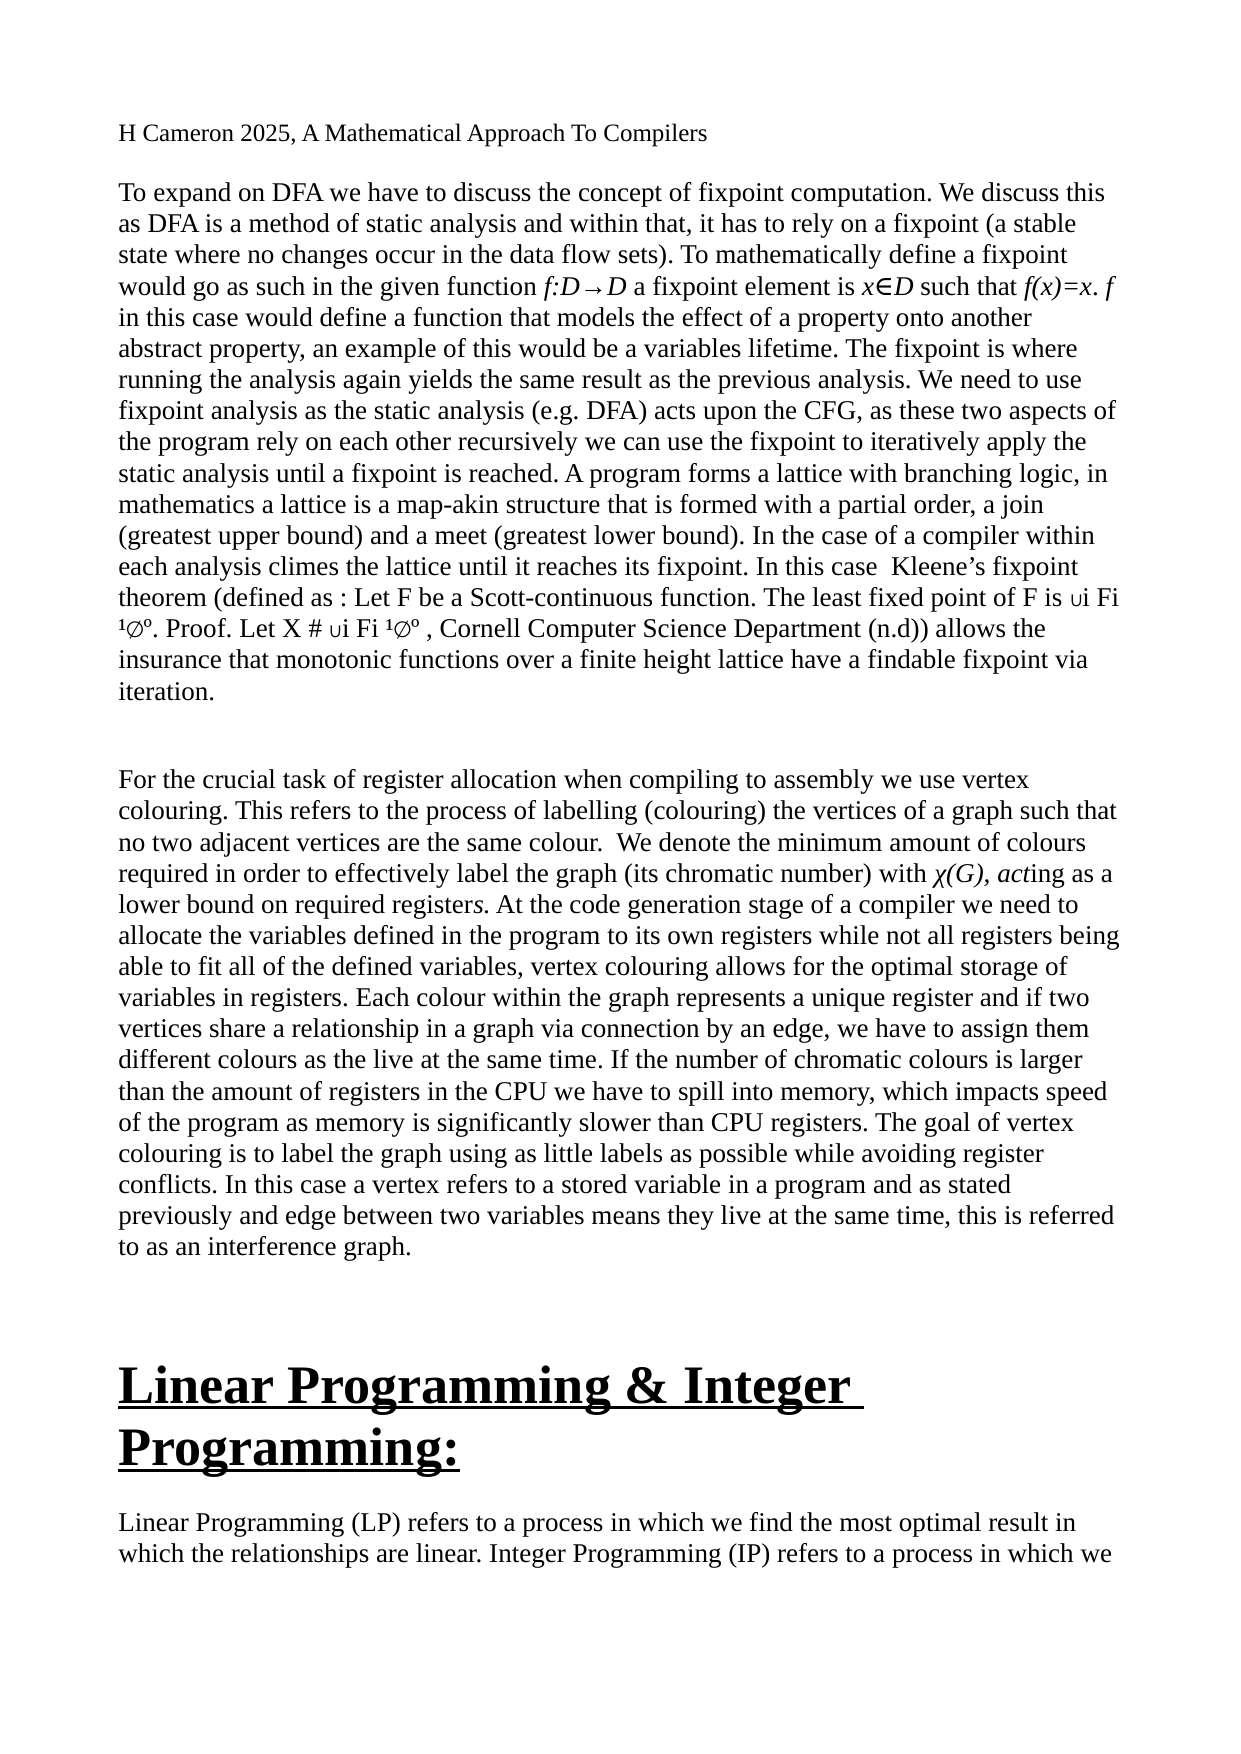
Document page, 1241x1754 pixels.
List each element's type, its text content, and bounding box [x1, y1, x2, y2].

text Linear Programming & Integer Programming: [118, 1353, 1122, 1477]
text Linear Programming (LP) refers to a process in which we find the most optimal result in which the relationships are linear. Integer Programming (IP) refers to a process in which we [118, 1506, 1122, 1568]
text For the crucial task of register allocation when compiling to assembly we use vertex colouring. This refers to the process of labelling (colouring) the vertices of a graph such that no two adjacent vertices are the same colour. We denote the minimum amount of colours required in order to effectively label the graph (its chromatic number) with χ(G), acting as a lower bound on required registers. At the code generation stage of a compiler we need to allocate the variables defined in the program to its own registers while not all registers being able to fit all of the defined variables, vertex colouring allows for the optimal storage of variables in registers. Each colour within the graph represents a unique register and if two vertices share a relationship in a graph via connection by an edge, we have to assign them different colours as the live at the same time. If the number of chromatic colours is larger than the amount of registers in the CPU we have to spill into memory, which impacts speed of the program as memory is significantly slower than CPU registers. The goal of vertex colouring is to label the graph using as little labels as possible while avoiding register conflicts. In this case a vertex refers to a stored variable in a program and as stated previously and edge between two variables means they live at the same time, this is referred to as an interference graph. [118, 763, 1122, 1262]
text To expand on DFA we have to discuss the concept of fixpoint computation. We discuss this as DFA is a method of static analysis and within that, it has to rely on a fixpoint (a stable state where no changes occur in the data flow sets). To mathematically define a fixpoint would go as such in the given function f:D→D a fixpoint element is x∈D such that f(x)=x. f in this case would define a function that models the effect of a property onto another abstract property, an example of this would be a variables lifetime. The fixpoint is where running the analysis again yields the same result as the previous analysis. We need to use fixpoint analysis as the static analysis (e.g. DFA) acts upon the CFG, as these two aspects of the program rely on each other recursively we can use the fixpoint to iteratively apply the static analysis until a fixpoint is reached. A program forms a lattice with branching logic, in mathematics a lattice is a map-akin structure that is formed with a partial order, a join (greatest upper bound) and a meet (greatest lower bound). In the case of a compiler within each analysis climes the lattice until it reaches its fixpoint. In this case Kleene’s fixpoint theorem (defined as : Let F be a Scott-continuous function. The least fixed point of F is ∪i Fi ¹∅º. Proof. Let X # ∪i Fi ¹∅º , Cornell Computer Science Department (n.d)) allows the insurance that monotonic functions over a finite height lattice have a findable fixpoint via iteration. [118, 176, 1122, 706]
